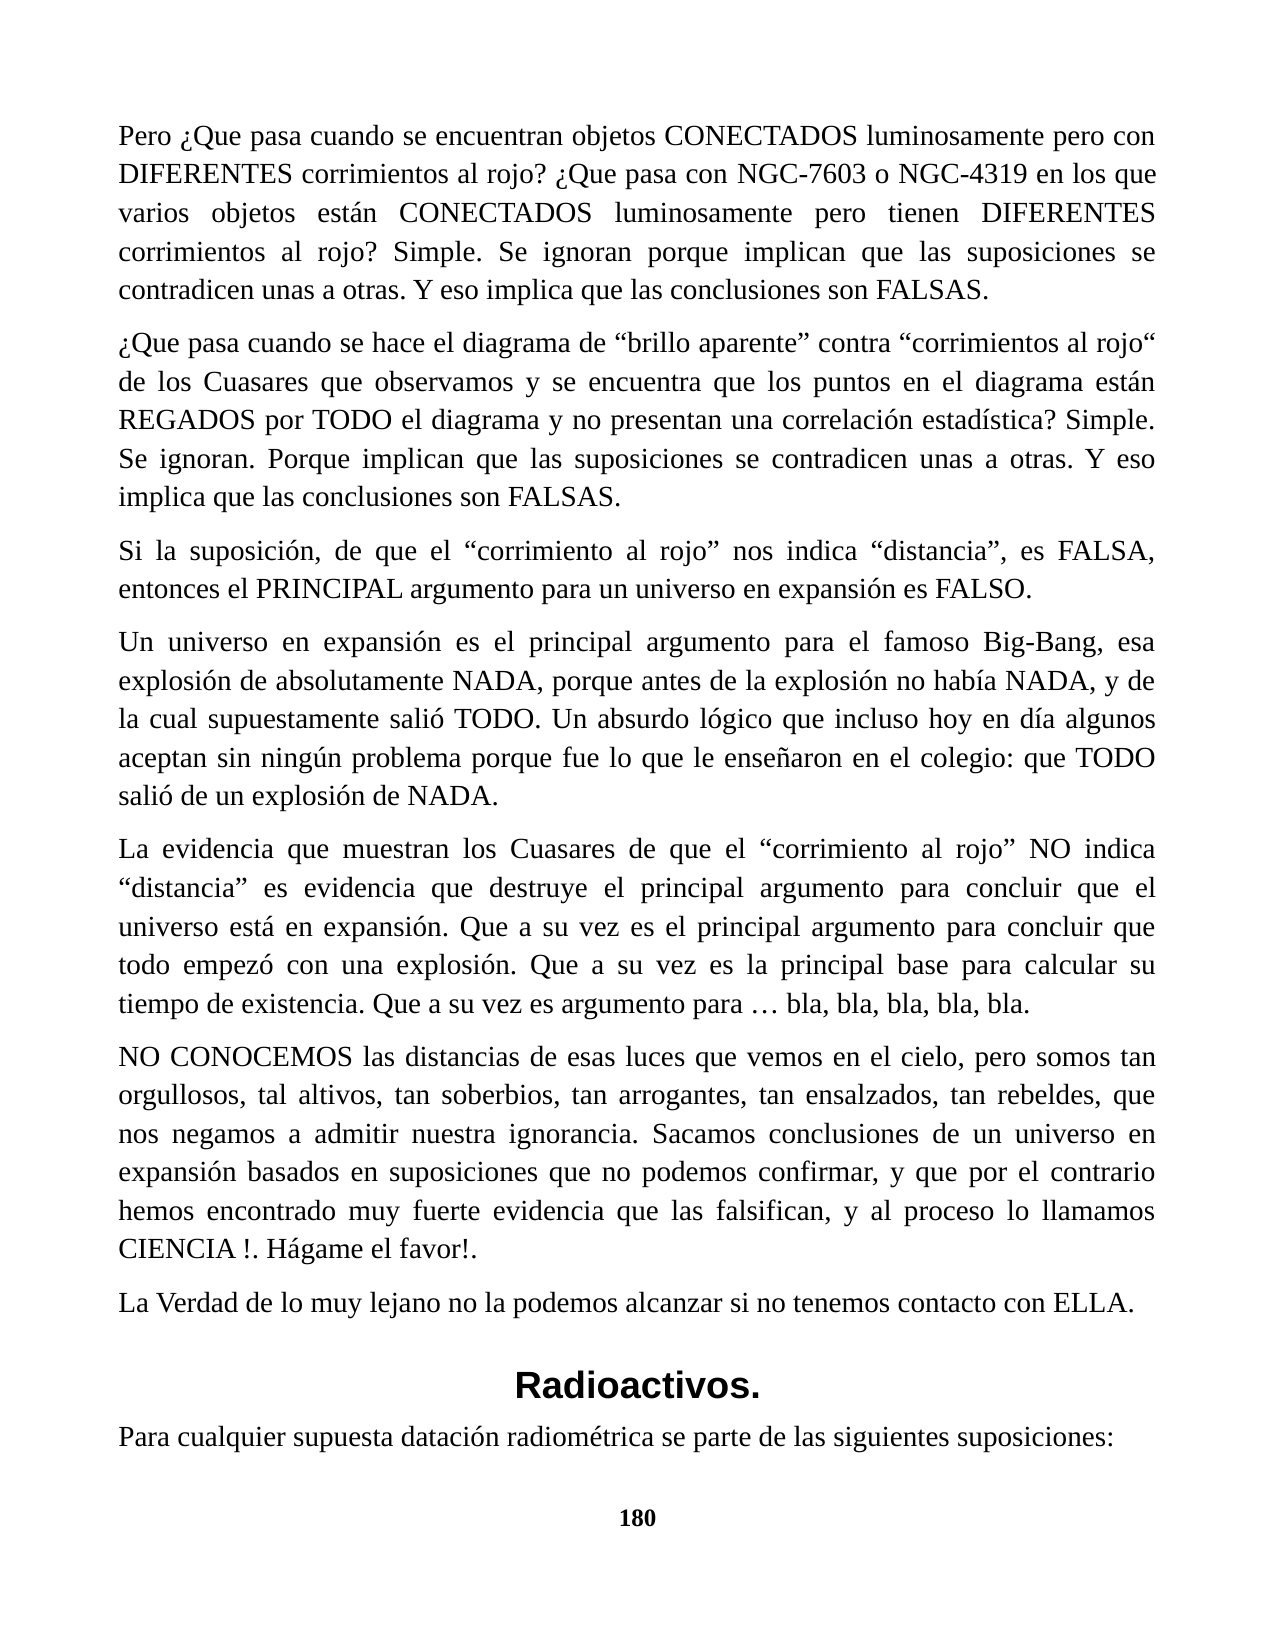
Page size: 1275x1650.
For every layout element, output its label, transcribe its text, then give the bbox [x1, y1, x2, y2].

subtitle Radioactivos. [118, 1363, 1157, 1407]
text La Verdad de lo muy lejano no la podemos alcanzar si no tenemos contacto con ELLA. [118, 1285, 1157, 1318]
text Pero ¿Que pasa cuando se encuentran objetos CONECTADOS luminosamente pero con DIFERENTES corrimientos al rojo? ¿Que pasa con NGC-7603 o NGC-4319 en los que varios objetos están CONECTADOS luminosamente pero tienen DIFERENTES corrimientos al rojo? Simple. Se ignoran porque implican que las suposiciones se contradicen unas a otras. Y eso implica que las conclusiones son FALSAS. [118, 118, 1157, 306]
text ¿Que pasa cuando se hace el diagrama de “brillo aparente” contra “corrimientos al rojo“ de los Cuasares que observamos y se encuentra que los puntos en el diagrama están REGADOS por TODO el diagrama y no presentan una correlación estadística? Simple. Se ignoran. Porque implican que las suposiciones se contradicen unas a otras. Y eso implica que las conclusiones son FALSAS. [118, 325, 1157, 513]
text La evidencia que muestran los Cuasares de que el “corrimiento al rojo” NO indica “distancia” es evidencia que destruye el principal argumento para concluir que el universo está en expansión. Que a su vez es el principal argumento para concluir que todo empezó con una explosión. Que a su vez es la principal base para calcular su tiempo de existencia. Que a su vez es argumento para … bla, bla, bla, bla, bla. [118, 832, 1157, 1019]
text NO CONOCEMOS las distancias de esas luces que vemos en el cielo, pero somos tan orgullosos, tal altivos, tan soberbios, tan arrogantes, tan ensalzados, tan rebeldes, que nos negamos a admitir nuestra ignorancia. Sacamos conclusiones de un universo en expansión basados en suposiciones que no podemos confirmar, y que por el contrario hemos encontrado muy fuerte evidencia que las falsifican, y al proceso lo llamamos CIENCIA !. Hágame el favor!. [118, 1039, 1157, 1265]
text Si la suposición, de que el “corrimiento al rojo” nos indica “distancia”, es FALSA, entonces el PRINCIPAL argumento para un universo en expansión es FALSO. [118, 533, 1157, 605]
text Para cualquier supuesta datación radiométrica se parte de las siguientes suposiciones: [118, 1419, 1157, 1453]
text Un universo en expansión es el principal argumento para el famoso Big-Bang, esa explosión de absolutamente NADA, porque antes de la explosión no había NADA, y de la cual supuestamente salió TODO. Un absurdo lógico que incluso hoy en día algunos aceptan sin ningún problema porque fue lo que le enseñaron en el colegio: que TODO salió de un explosión de NADA. [118, 624, 1157, 812]
